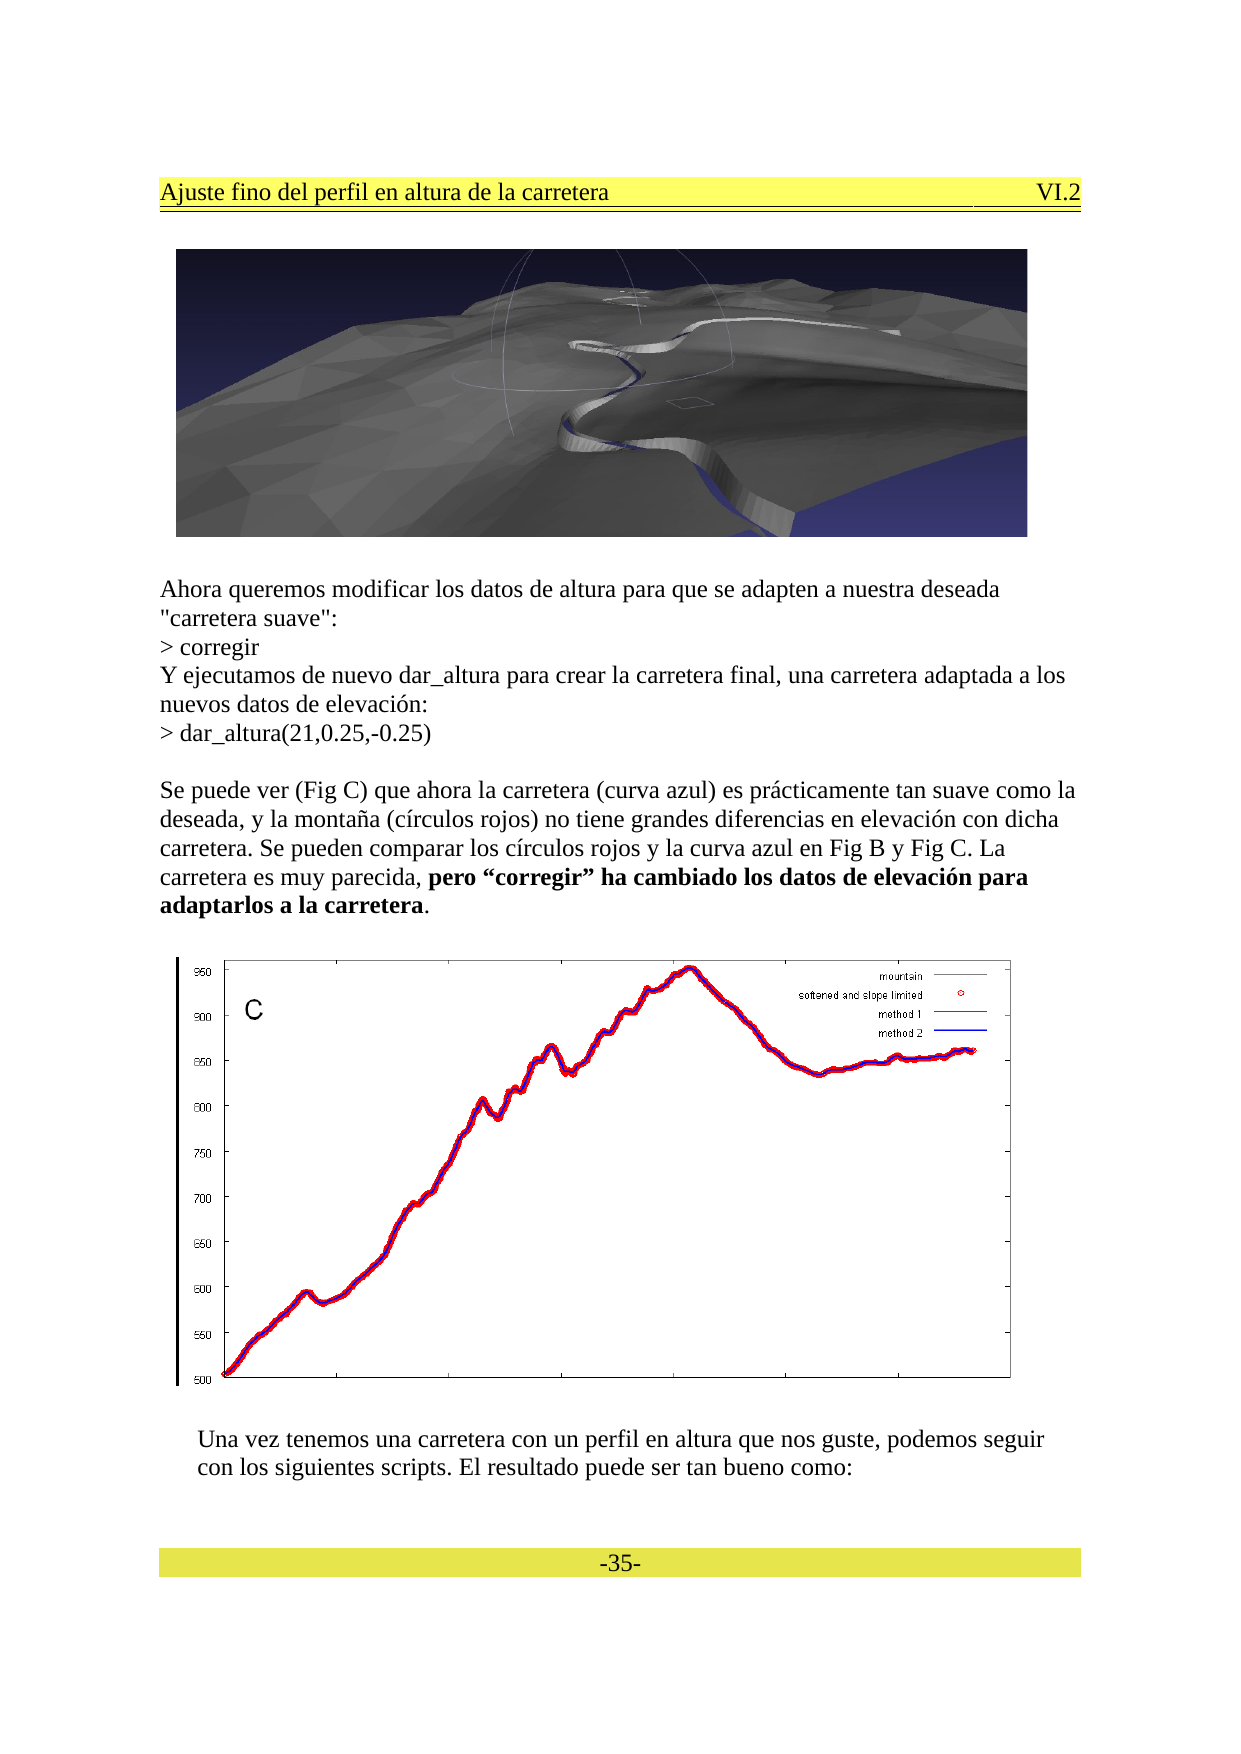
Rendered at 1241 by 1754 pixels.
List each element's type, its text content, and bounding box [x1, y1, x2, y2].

text Y ejecutamos de nuevo dar_altura para crear la carretera final, una carretera adaptada a los nuevos datos de elevación: [159, 661, 1081, 718]
text > dar_altura(21,0.25,-0.25) [159, 718, 1081, 747]
picture [176, 249, 1028, 537]
text Ahora queremos modificar los datos de altura para que se adapten a nuestra deseada "carretera suave": [159, 574, 1081, 632]
text Una vez tenemos una carretera con un perfil en altura que nos guste, podemos seguir con los siguientes scripts. El resultado puede ser tan bueno como: [197, 1424, 1081, 1481]
text Se puede ver (Fig C) que ahora la carretera (curva azul) es prácticamente tan suave como la deseada, y la montaña (círculos rojos) no tiene grandes diferencias en elevación con dicha carretera. Se pueden comparar los círculos rojos y la curva azul en Fig B y Fig C. La carretera es muy parecida, pero “corregir” ha cambiado los datos de elevación para adaptarlos a la carretera. [159, 776, 1081, 919]
text > corregir [159, 632, 1081, 661]
picture [176, 957, 1029, 1386]
